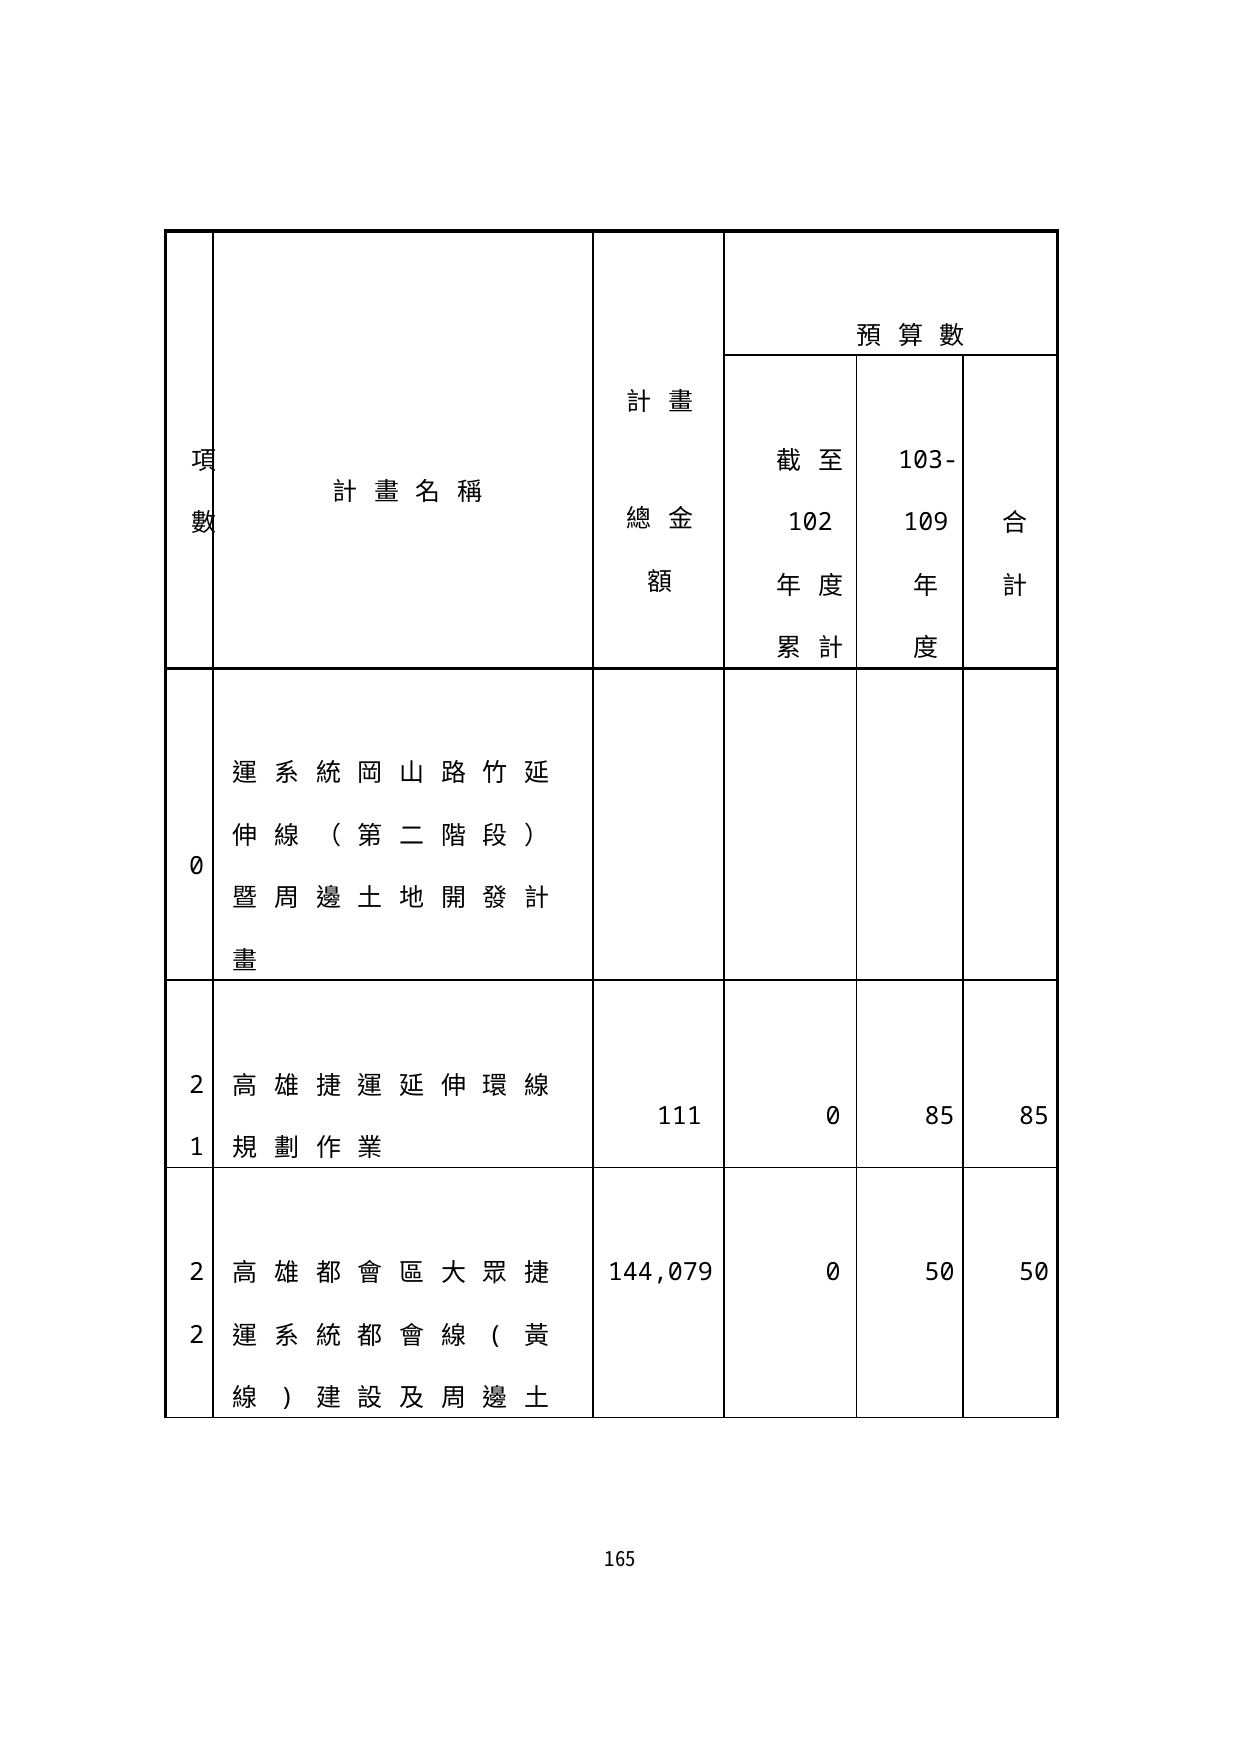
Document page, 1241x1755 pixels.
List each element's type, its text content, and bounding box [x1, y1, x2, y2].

table_header 計畫 總金額 [594, 233, 723, 667]
table_cell 0 [725, 981, 856, 1167]
table_cell 合計 [964, 356, 1056, 667]
table_cell 85 [857, 981, 962, 1167]
table_cell 50 [964, 1168, 1056, 1417]
table_header 預算數 [725, 233, 1056, 354]
table_cell 22 [167, 1168, 212, 1417]
table_cell [857, 670, 962, 979]
table_cell 高雄捷運延伸環線規劃作業 [214, 981, 592, 1167]
table_cell [594, 670, 723, 979]
table_cell 85 [964, 981, 1056, 1167]
table_cell 50 [857, 1168, 962, 1417]
table_cell 111 [594, 981, 723, 1167]
table_cell 0 [725, 1168, 856, 1417]
table_cell 0 [167, 670, 212, 979]
table_header 項數 [167, 233, 212, 667]
table_cell 21 [167, 981, 212, 1167]
table_header 計畫名稱 [214, 233, 592, 667]
table_cell 103-109年度 [857, 356, 962, 667]
table_cell [725, 670, 856, 979]
table_cell 高雄都會區大眾捷運系統都會線(黃線)建設及周邊土 [214, 1168, 592, 1417]
table_cell 截至102年度累計 [725, 356, 856, 667]
table_cell 144,079 [594, 1168, 723, 1417]
table_cell [964, 670, 1056, 979]
table_cell 運系統岡山路竹延伸線（第二階段）暨周邊土地開發計畫 [214, 670, 592, 979]
